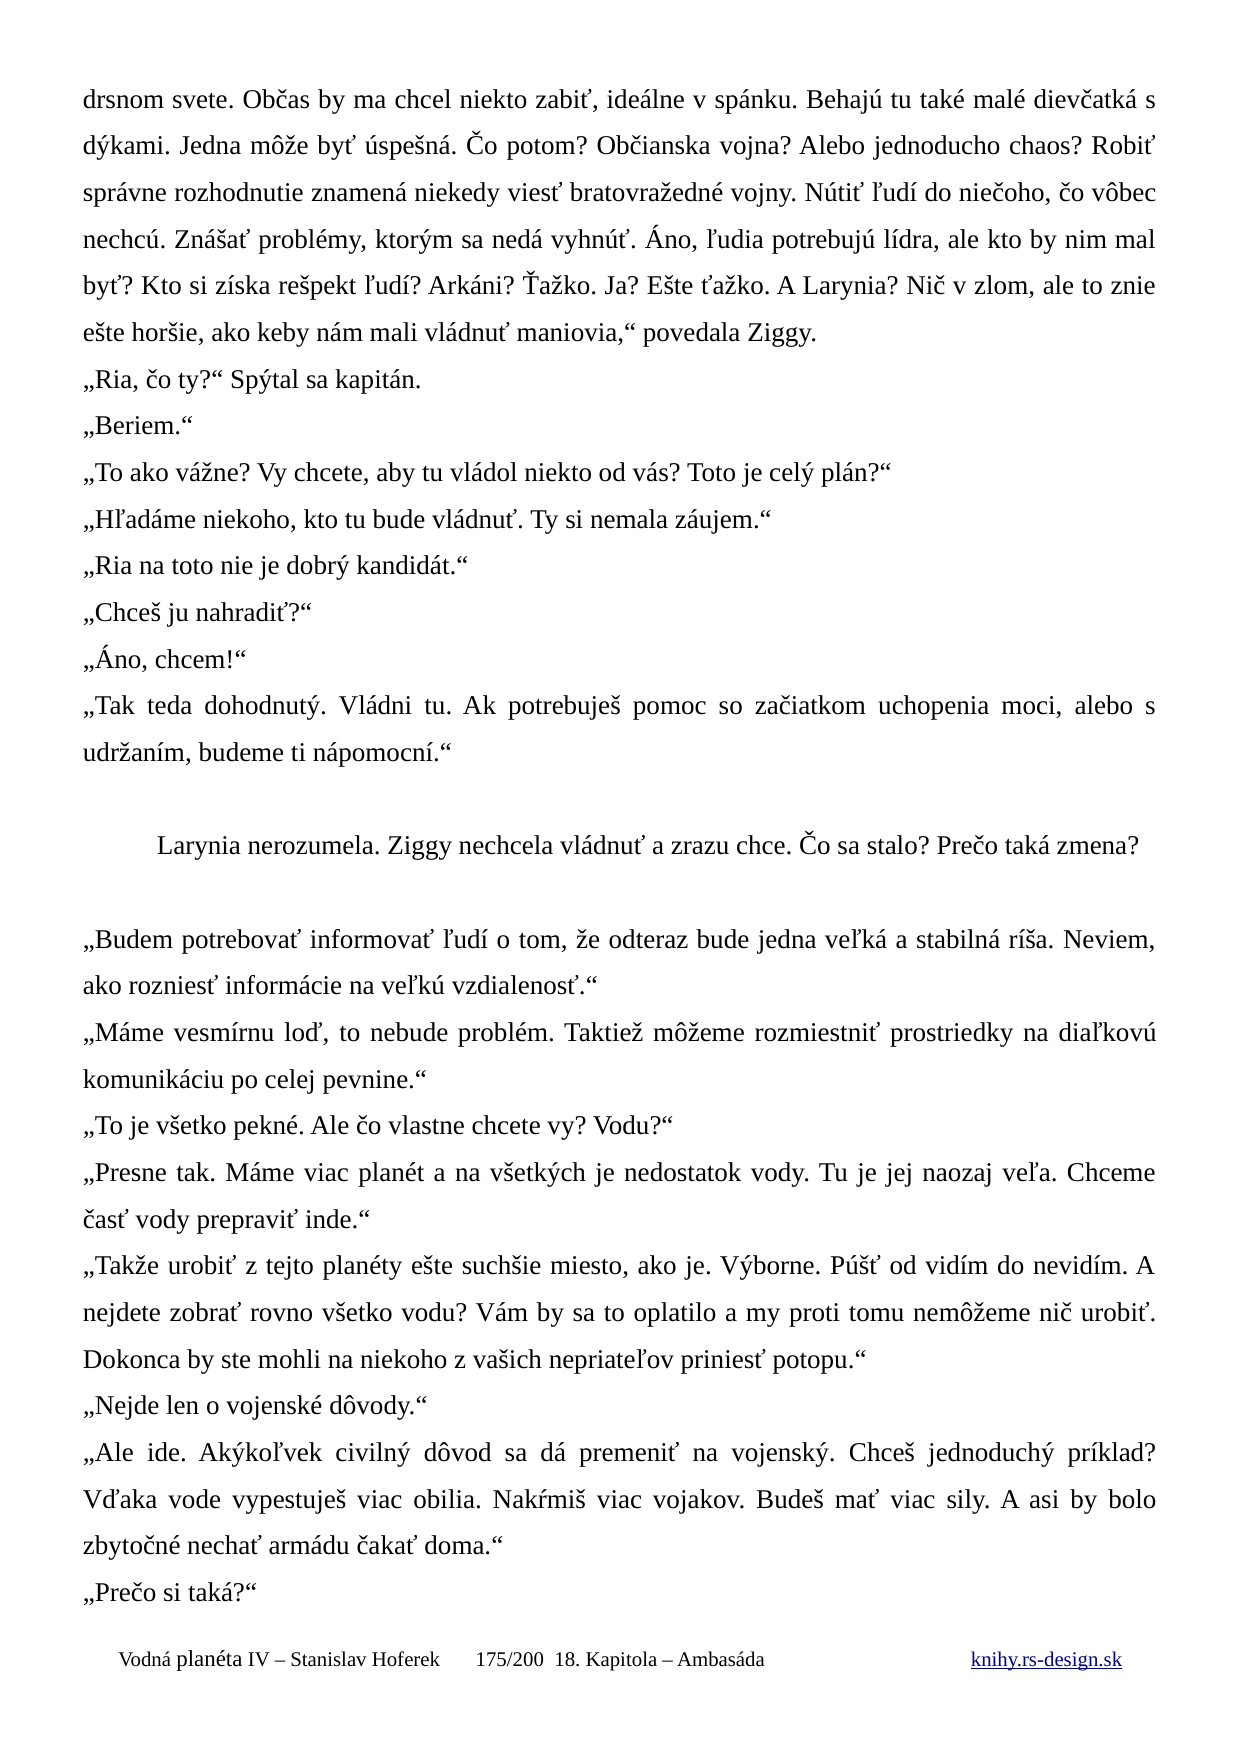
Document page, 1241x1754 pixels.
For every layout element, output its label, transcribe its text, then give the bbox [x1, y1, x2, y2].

text Larynia nerozumela. Ziggy nechcela vládnuť a zrazu chce. Čo sa stalo? Prečo taká zmena? [83, 829, 1157, 861]
text „Ria, čo ty?“ Spýtal sa kapitán. [83, 363, 1157, 394]
text „Tak teda dohodnutý. Vládni tu. Ak potrebuješ pomoc so začiatkom uchopenia moci, alebo s udržaním, budeme ti nápomocní.“ [83, 689, 1157, 767]
text drsnom svete. Občas by ma chcel niekto zabiť, ideálne v spánku. Behajú tu také malé dievčatká s dýkami. Jedna môže byť úspešná. Čo potom? Občianska vojna? Alebo jednoducho chaos? Robiť správne rozhodnutie znamená niekedy viesť bratovražedné vojny. Nútiť ľudí do niečoho, čo vôbec nechcú. Znášať problémy, ktorým sa nedá vyhnúť. Áno, ľudia potrebujú lídra, ale kto by nim mal byť? Kto si získa rešpekt ľudí? Arkáni? Ťažko. Ja? Ešte ťažko. A Larynia? Nič v zlom, ale to znie ešte horšie, ako keby nám mali vládnuť maniovia,“ povedala Ziggy. [83, 83, 1157, 347]
text „Nejde len o vojenské dôvody.“ [83, 1389, 1157, 1421]
text „Takže urobiť z tejto planéty ešte suchšie miesto, ako je. Výborne. Púšť od vidím do nevidím. A nejdete zobrať rovno všetko vodu? Vám by sa to oplatilo a my proti tomu nemôžeme nič urobiť. Dokonca by ste mohli na niekoho z vašich nepriateľov priniesť potopu.“ [83, 1249, 1157, 1374]
text „To ako vážne? Vy chcete, aby tu vládol niekto od vás? Toto je celý plán?“ [83, 456, 1157, 487]
text „Beriem.“ [83, 409, 1157, 441]
text „Budem potrebovať informovať ľudí o tom, že odteraz bude jedna veľká a stabilná ríša. Neviem, ako rozniesť informácie na veľkú vzdialenosť.“ [83, 923, 1157, 1001]
text „Prečo si taká?“ [83, 1576, 1157, 1607]
text „Ale ide. Akýkoľvek civilný dôvod sa dá premeniť na vojenský. Chceš jednoduchý príklad? Vďaka vode vypestuješ viac obilia. Nakŕmiš viac vojakov. Budeš mať viac sily. A asi by bolo zbytočné nechať armádu čakať doma.“ [83, 1436, 1157, 1561]
text „Hľadáme niekoho, kto tu bude vládnuť. Ty si nemala záujem.“ [83, 503, 1157, 534]
text „Áno, chcem!“ [83, 643, 1157, 674]
text „Ria na toto nie je dobrý kandidát.“ [83, 549, 1157, 581]
text „Máme vesmírnu loď, to nebude problém. Taktiež môžeme rozmiestniť prostriedky na diaľkovú komunikáciu po celej pevnine.“ [83, 1016, 1157, 1094]
text „Chceš ju nahradiť?“ [83, 596, 1157, 627]
text „Presne tak. Máme viac planét a na všetkých je nedostatok vody. Tu je jej naozaj veľa. Chceme časť vody prepraviť inde.“ [83, 1156, 1157, 1234]
text „To je všetko pekné. Ale čo vlastne chcete vy? Vodu?“ [83, 1109, 1157, 1141]
